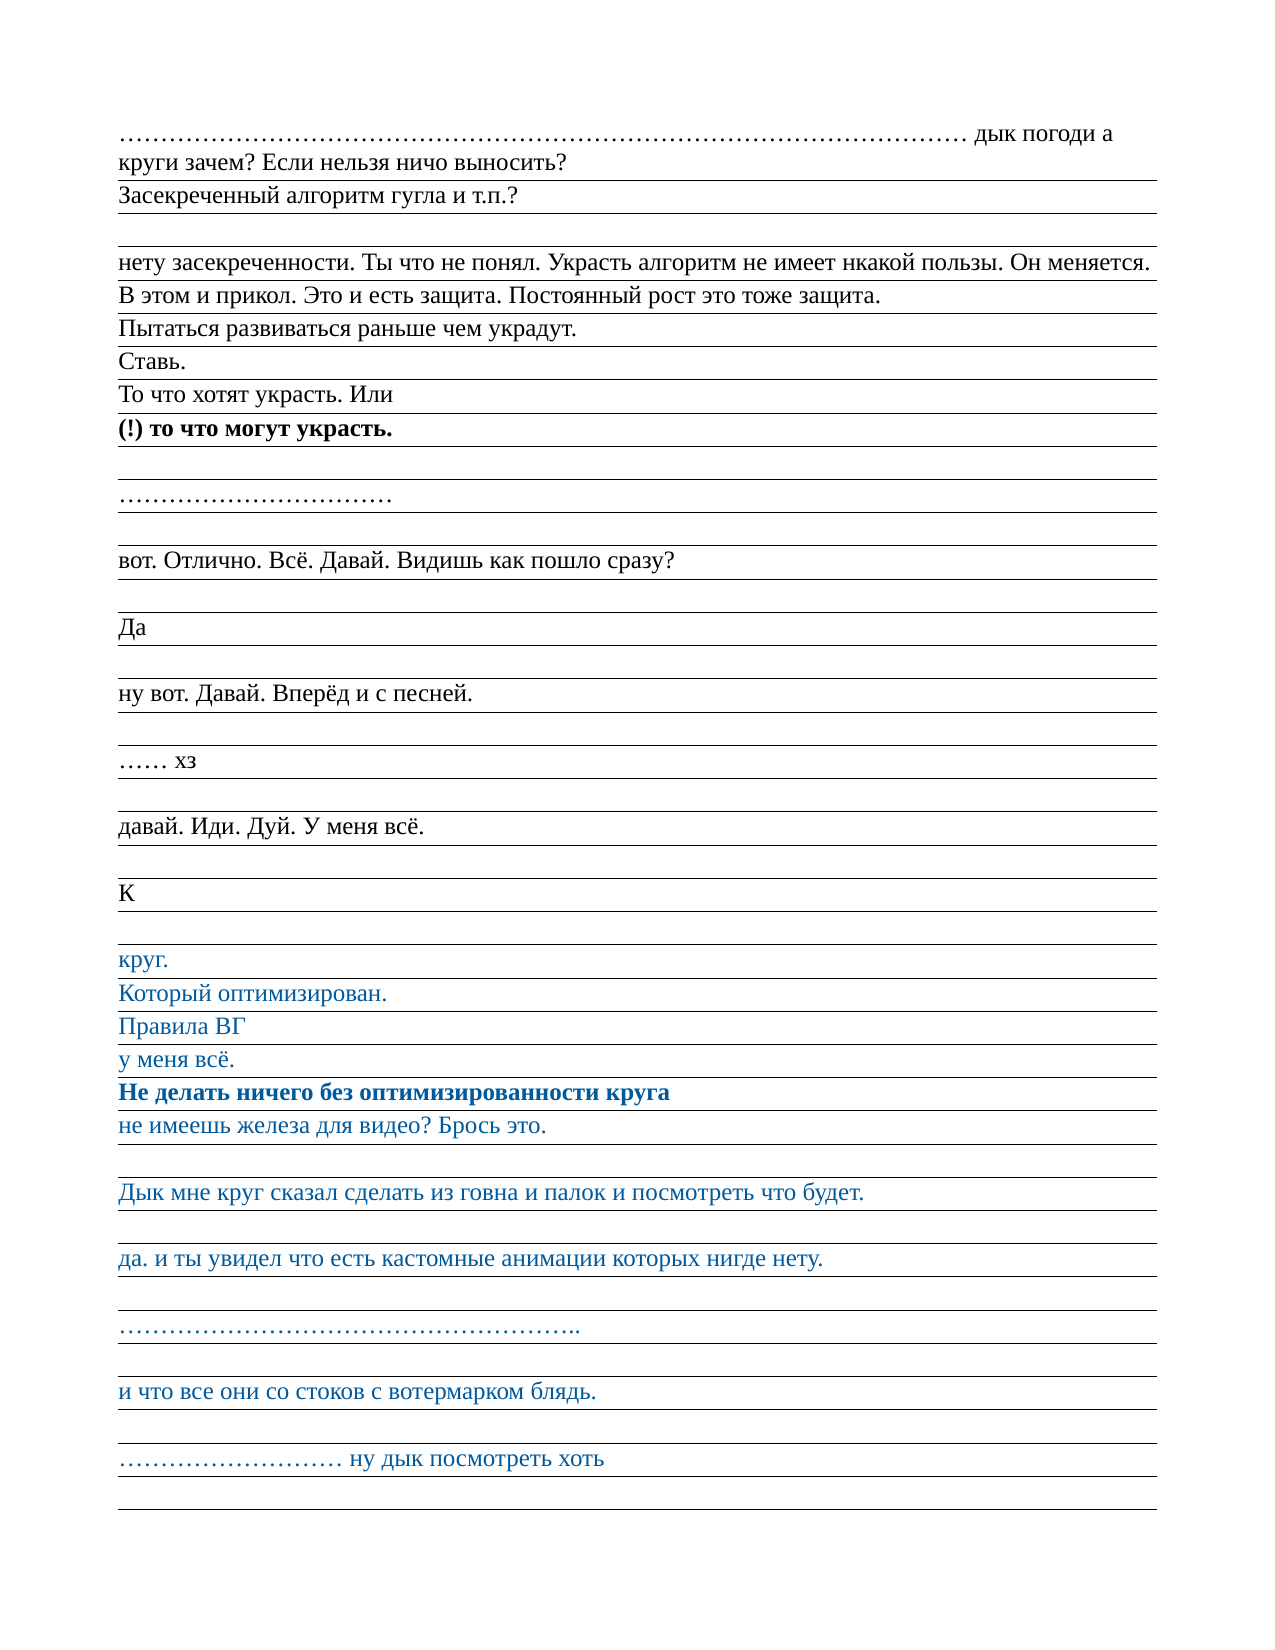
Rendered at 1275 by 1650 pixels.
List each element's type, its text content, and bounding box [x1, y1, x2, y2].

text (!) то что могут украсть. [118, 414, 1157, 446]
text не имеешь железа для видео? Брось это. [118, 1111, 1157, 1144]
text у меня всё. [118, 1045, 1157, 1077]
text круг. [118, 945, 1157, 978]
text Пытаться развиваться раньше чем украдут. [118, 314, 1157, 346]
text ……………………… ну дык посмотреть хоть [118, 1444, 1157, 1476]
text Не делать ничего без оптимизированности круга [118, 1078, 1157, 1110]
text да. и ты увидел что есть кастомные анимации которых нигде нету. [118, 1244, 1157, 1276]
text Правила ВГ [118, 1012, 1157, 1044]
text давай. Иди. Дуй. У меня всё. [118, 812, 1157, 845]
text ну вот. Давай. Вперёд и с песней. [118, 679, 1157, 712]
text …………………………… [118, 480, 1157, 512]
text вот. Отлично. Всё. Давай. Видишь как пошло сразу? [118, 546, 1157, 579]
text Ставь. [118, 347, 1157, 379]
text Дык мне круг сказал сделать из говна и палок и посмотреть что будет. [118, 1178, 1157, 1210]
text …… хз [118, 746, 1157, 778]
text В этом и прикол. Это и есть защита. Постоянный рост это тоже защита. [118, 281, 1157, 313]
text Засекреченный алгоритм гугла и т.п.? [118, 181, 1157, 213]
text То что хотят украсть. Или [118, 380, 1157, 413]
text Да [118, 613, 1157, 645]
text Который оптимизирован. [118, 979, 1157, 1011]
text ………………………………………………………………………………………… дык погоди а круги зачем? Если нельзя ничо выносить? [118, 118, 1157, 180]
text К [118, 879, 1157, 911]
text ……………………………………………….. [118, 1311, 1157, 1343]
text нету засекреченности. Ты что не понял. Украсть алгоритм не имеет нкакой пользы. Он меняется. [118, 247, 1157, 280]
text и что все они со стоков с вотермарком блядь. [118, 1377, 1157, 1409]
